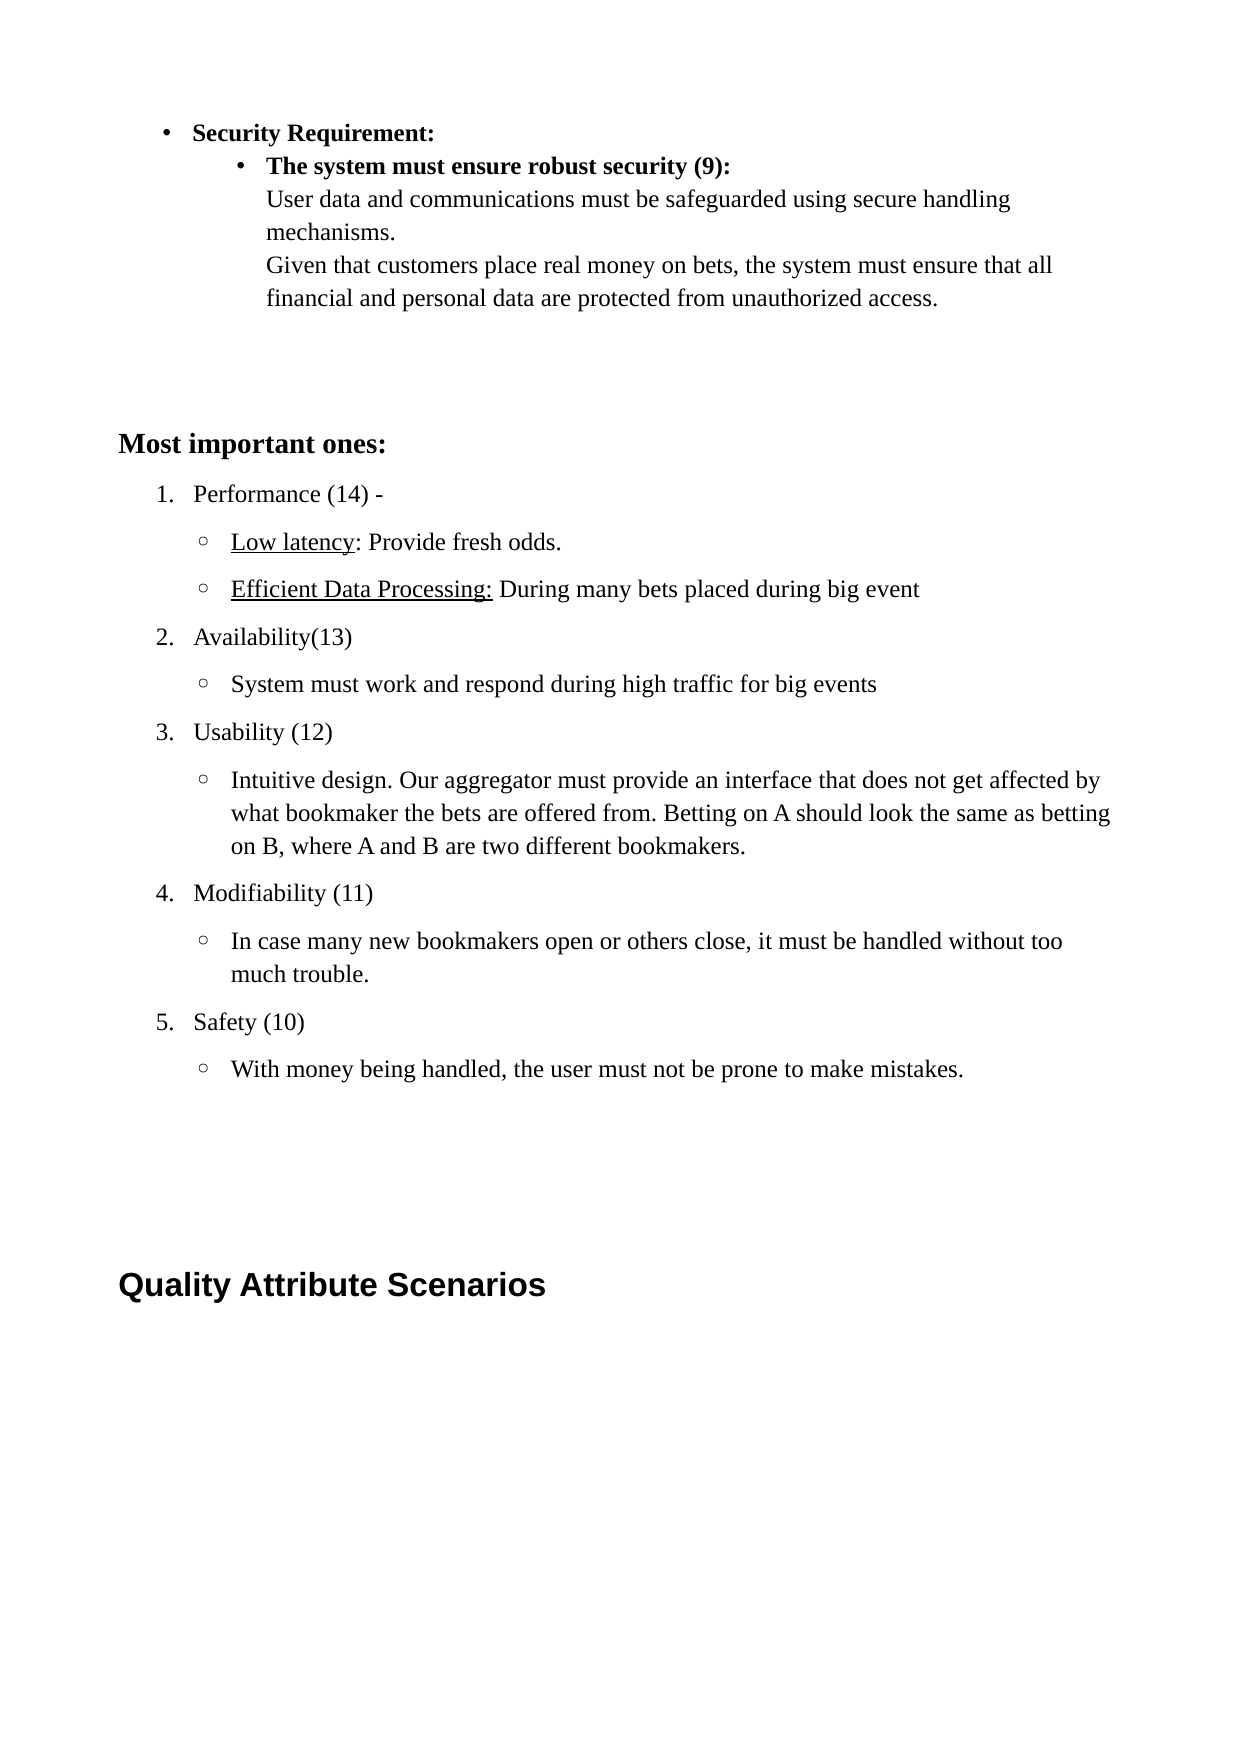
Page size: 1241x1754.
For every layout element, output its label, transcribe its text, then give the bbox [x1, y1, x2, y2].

list Intuitive design. Our aggregator must provide an interface that does not get affected by what bookmaker the bets are offered from. Betting on A should look the same as betting on B, where A and B are two different bookmakers. [193, 765, 1122, 859]
list Security Requirement: [162, 118, 1122, 147]
list With money being handled, the user must not be prone to make mistakes. [193, 1054, 1122, 1083]
list The system must ensure robust security (9): [236, 151, 1122, 180]
subtitle Quality Attribute Scenarios [118, 1266, 1122, 1304]
text Given that customers place real money on bets, the system must ensure that all financial and personal data are protected from unauthorized access. [266, 250, 1122, 312]
list Low latency: Provide fresh odds. [193, 527, 1122, 556]
text Most important ones: [118, 426, 1122, 459]
list Performance (14) - [156, 479, 1122, 508]
list Safety (10) [156, 1007, 1122, 1035]
list Efficient Data Processing: During many bets placed during big event [193, 574, 1122, 603]
list System must work and respond during high traffic for big events [193, 669, 1122, 698]
list Usability (12) [156, 717, 1122, 746]
list In case many new bookmakers open or others close, it must be handled without too much trouble. [193, 926, 1122, 988]
text User data and communications must be safeguarded using secure handling mechanisms. [266, 184, 1122, 246]
list Availability(13) [156, 622, 1122, 651]
list Modifiability (11) [156, 878, 1122, 907]
